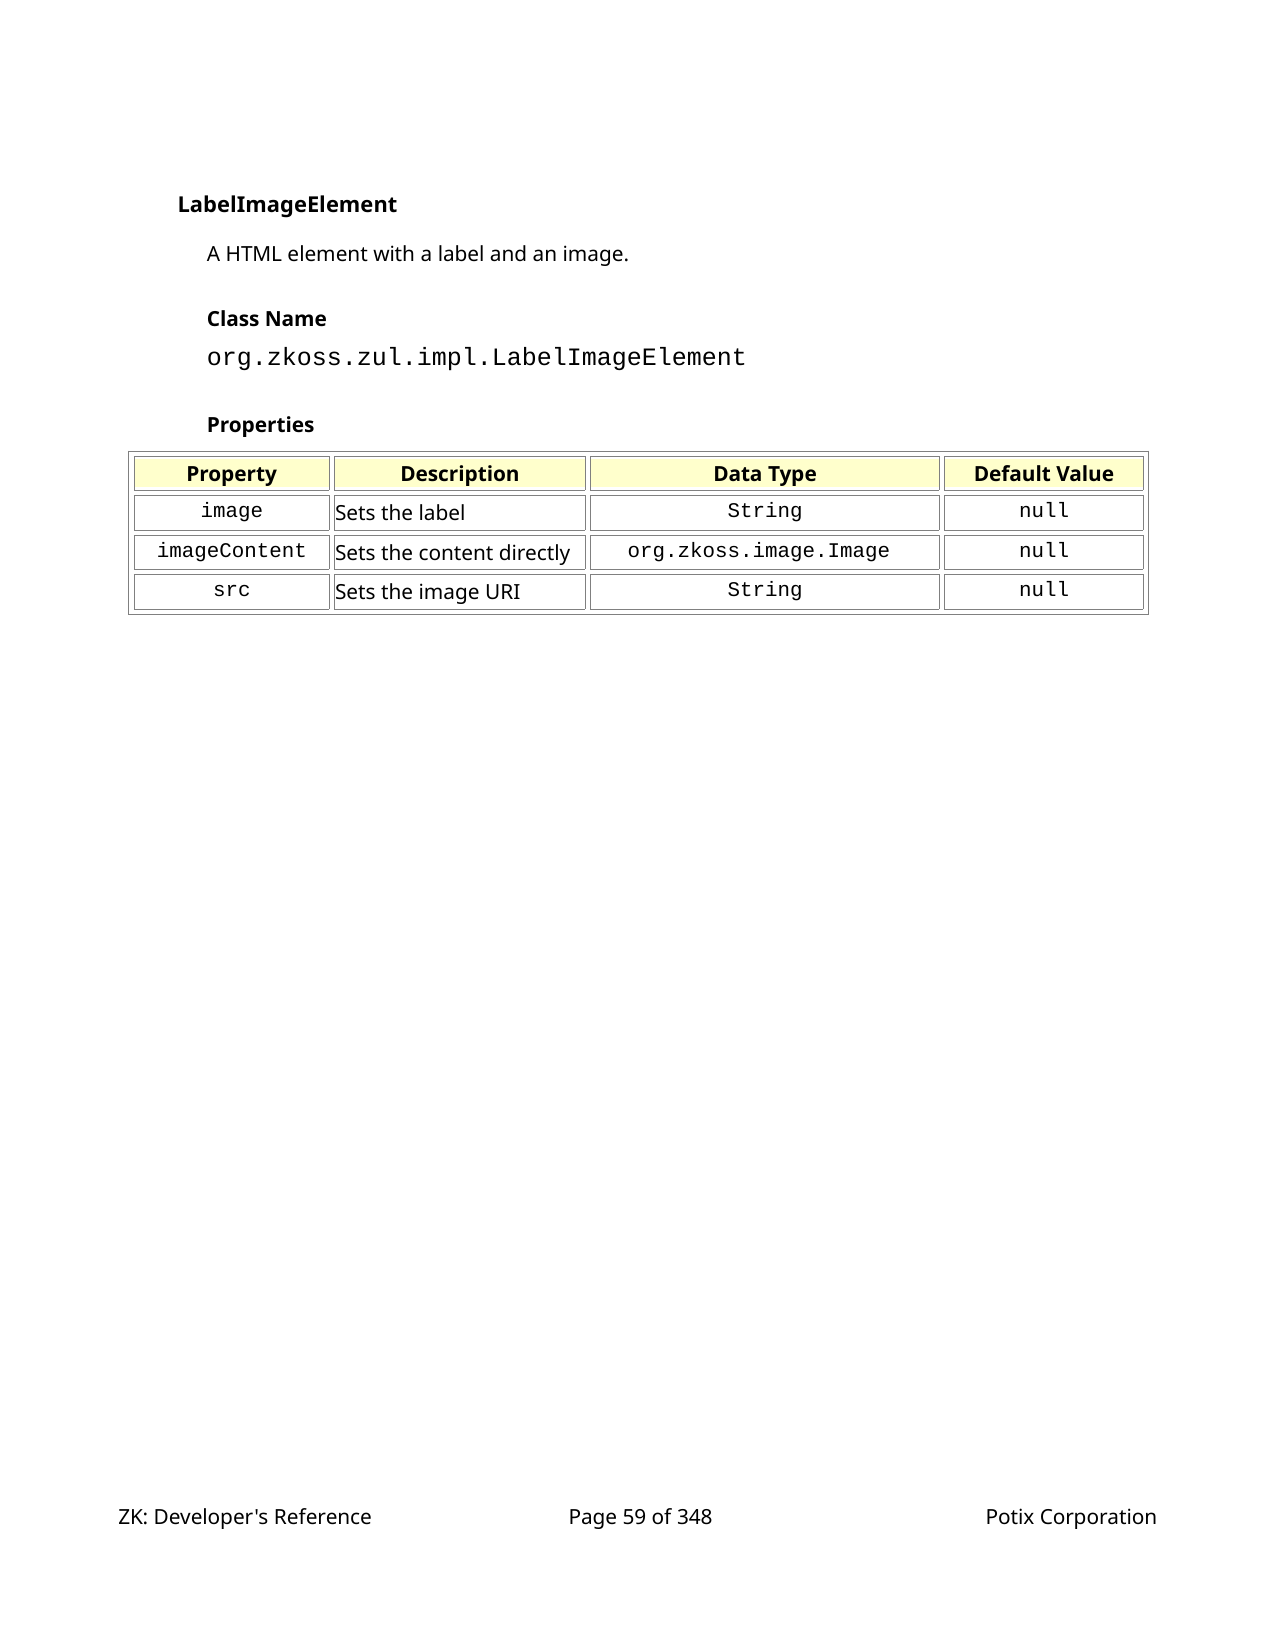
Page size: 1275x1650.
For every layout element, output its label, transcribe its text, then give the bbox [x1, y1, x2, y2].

table_header Property [131, 452, 332, 490]
table_cell imageContent [131, 530, 332, 569]
table_cell src [131, 569, 332, 608]
subtitle Properties [207, 410, 1157, 438]
table_header Data Type [588, 452, 942, 490]
text A HTML element with a label and an image. [207, 239, 1157, 268]
table_cell Sets the label [332, 490, 588, 529]
table_cell Sets the content directly [332, 530, 588, 569]
table_cell String [588, 490, 942, 529]
table_cell Sets the image URI [332, 569, 588, 608]
table_cell String [588, 569, 942, 608]
table_cell null [942, 490, 1146, 529]
table_cell org.zkoss.image.Image [588, 530, 942, 569]
table_header Default Value [942, 452, 1146, 490]
table_cell null [942, 569, 1146, 608]
table_header Description [332, 452, 588, 490]
table_cell image [131, 490, 332, 529]
subtitle LabelImageElement [177, 189, 1157, 219]
table_cell null [942, 530, 1146, 569]
subtitle Class Name [207, 304, 1157, 333]
text org.zkoss.zul.impl.LabelImageElement [207, 345, 1157, 373]
